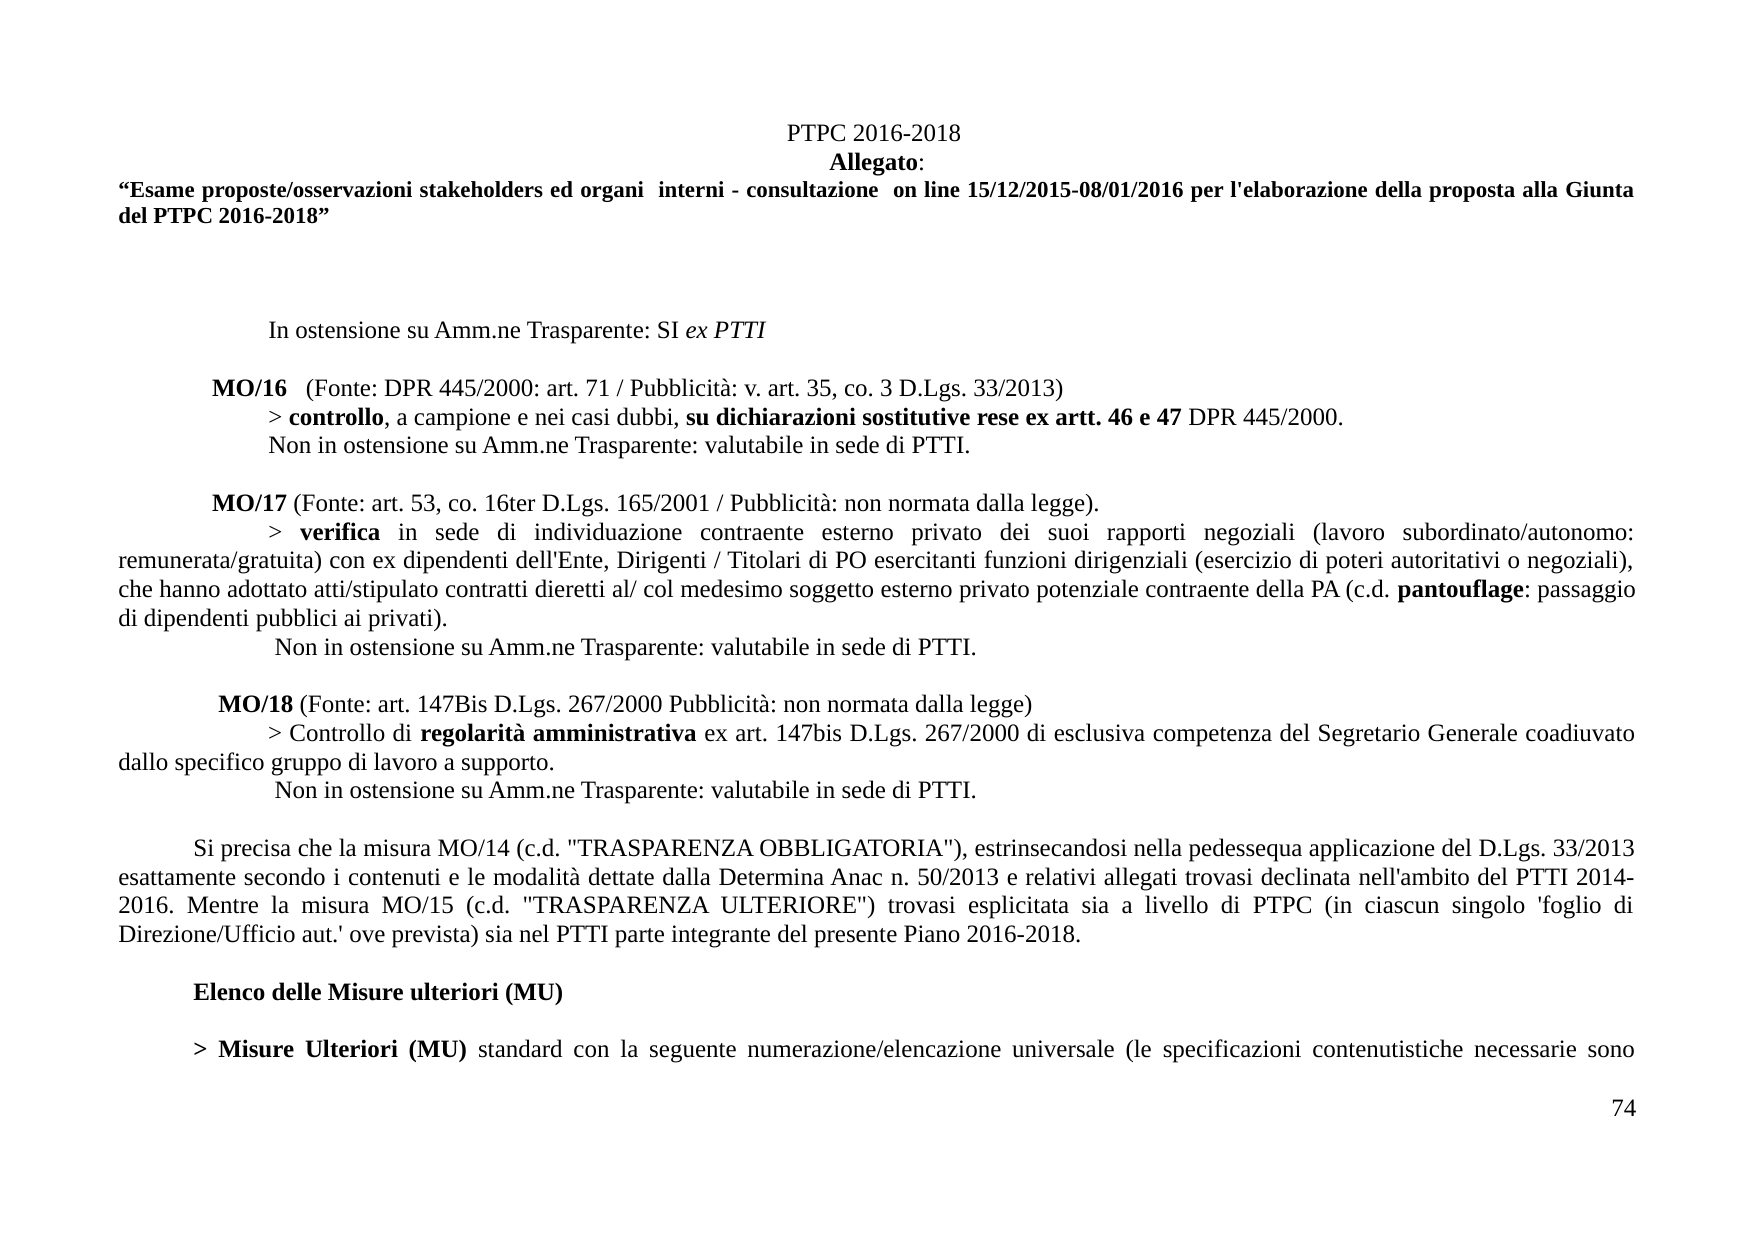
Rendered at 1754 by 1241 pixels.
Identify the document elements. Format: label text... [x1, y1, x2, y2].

text Non in ostensione su Amm.ne Trasparente: valutabile in sede di PTTI. [118, 775, 1636, 804]
text Elenco delle Misure ulteriori (MU) [118, 977, 1636, 1005]
text Non in ostensione su Amm.ne Trasparente: valutabile in sede di PTTI. [118, 632, 1636, 660]
text > verifica in sede di individuazione contraente esterno privato dei suoi rapporti negoziali (lavoro subordinato/autonomo: remunerata/gratuita) con ex dipendenti dell'Ente, Dirigenti / Titolari di PO esercitanti funzioni dirigenziali (esercizio di poteri autoritativi o negoziali), che hanno adottato atti/stipulato contratti dieretti al/ col medesimo soggetto esterno privato potenziale contraente della PA (c.d. pantouflage: passaggio di dipendenti pubblici ai privati). [118, 517, 1636, 632]
text In ostensione su Amm.ne Trasparente: SI ex PTTI [118, 315, 1636, 344]
text > Controllo di regolarità amministrativa ex art. 147bis D.Lgs. 267/2000 di esclusiva competenza del Segretario Generale coadiuvato dallo specifico gruppo di lavoro a supporto. [118, 718, 1636, 775]
text > Misure Ulteriori (MU) standard con la seguente numerazione/elencazione universale (le specificazioni contenutistiche necessarie sono [118, 1034, 1636, 1063]
text Non in ostensione su Amm.ne Trasparente: valutabile in sede di PTTI. [118, 430, 1636, 459]
text MO/18 (Fonte: art. 147Bis D.Lgs. 267/2000 Pubblicità: non normata dalla legge) [118, 689, 1636, 718]
text MO/16 (Fonte: DPR 445/2000: art. 71 / Pubblicità: v. art. 35, co. 3 D.Lgs. 33/2013) [118, 373, 1636, 402]
text > controllo, a campione e nei casi dubbi, su dichiarazioni sostitutive rese ex artt. 46 e 47 DPR 445/2000. [118, 402, 1636, 430]
text Si precisa che la misura MO/14 (c.d. "TRASPARENZA OBBLIGATORIA"), estrinsecandosi nella pedessequa applicazione del D.Lgs. 33/2013 esattamente secondo i contenuti e le modalità dettate dalla Determina Anac n. 50/2013 e relativi allegati trovasi declinata nell'ambito del PTTI 2014-2016. Mentre la misura MO/15 (c.d. "TRASPARENZA ULTERIORE") trovasi esplicitata sia a livello di PTPC (in ciascun singolo 'foglio di Direzione/Ufficio aut.' ove prevista) sia nel PTTI parte integrante del presente Piano 2016-2018. [118, 833, 1636, 948]
text MO/17 (Fonte: art. 53, co. 16ter D.Lgs. 165/2001 / Pubblicità: non normata dalla legge). [118, 488, 1636, 517]
